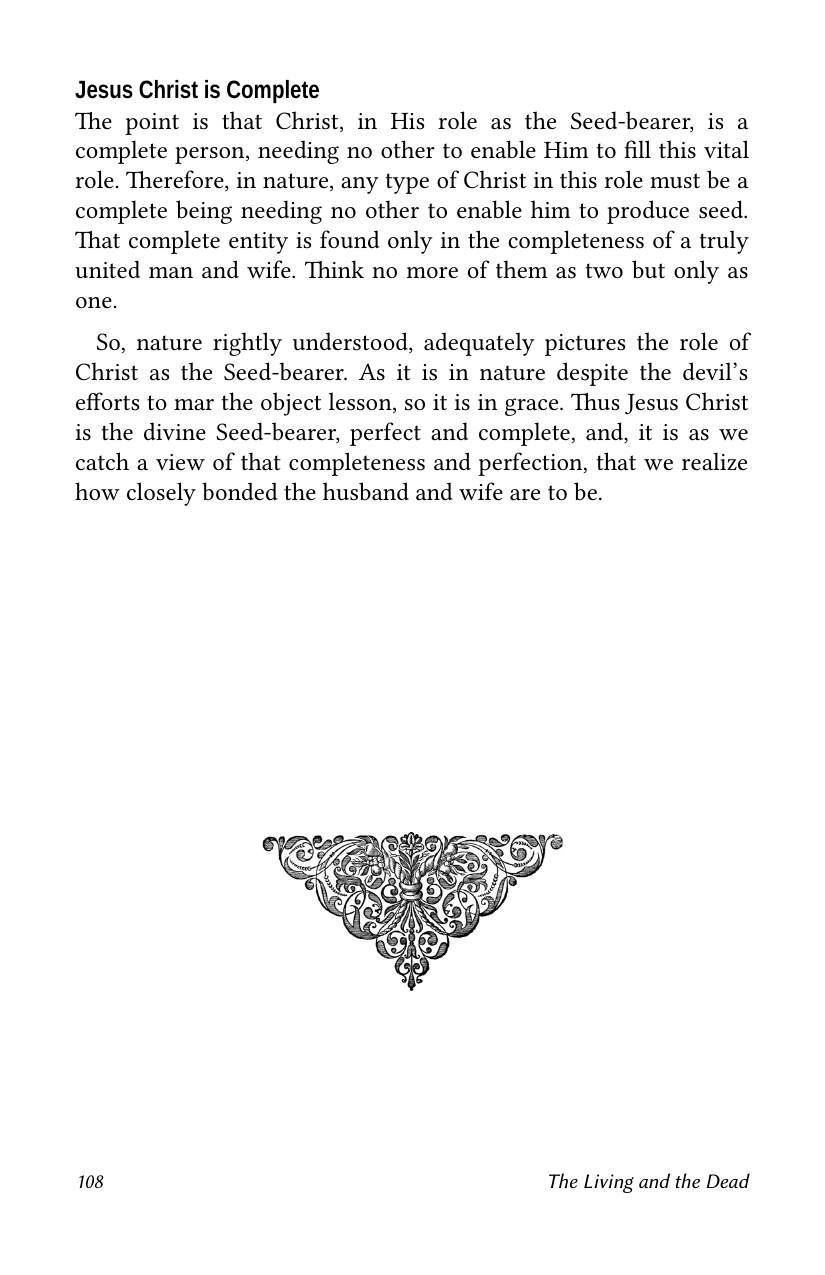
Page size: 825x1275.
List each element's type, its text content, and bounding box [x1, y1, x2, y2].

text The point is that Christ, in His role as the Seed-bearer, is a complete person, needing no other to enable Him to fill this vital role. Therefore, in nature, any type of Christ in this role must be a complete being needing no other to enable him to produce seed. That complete entity is found only in the completeness of a truly united man and wife. Think no more of them as two but only as one. [75, 107, 750, 314]
subtitle Jesus Christ is Complete [75, 75, 750, 104]
picture [262, 832, 563, 991]
text So, nature rightly understood, adequately pictures the role of Christ as the Seed-bearer. As it is in nature despite the devil’s efforts to mar the object lesson, so it is in grace. Thus Jesus Christ is the divine Seed-bearer, perfect and complete, and, it is as we catch a view of that completeness and perfection, that we realize how closely bonded the husband and wife are to be. [75, 328, 750, 506]
